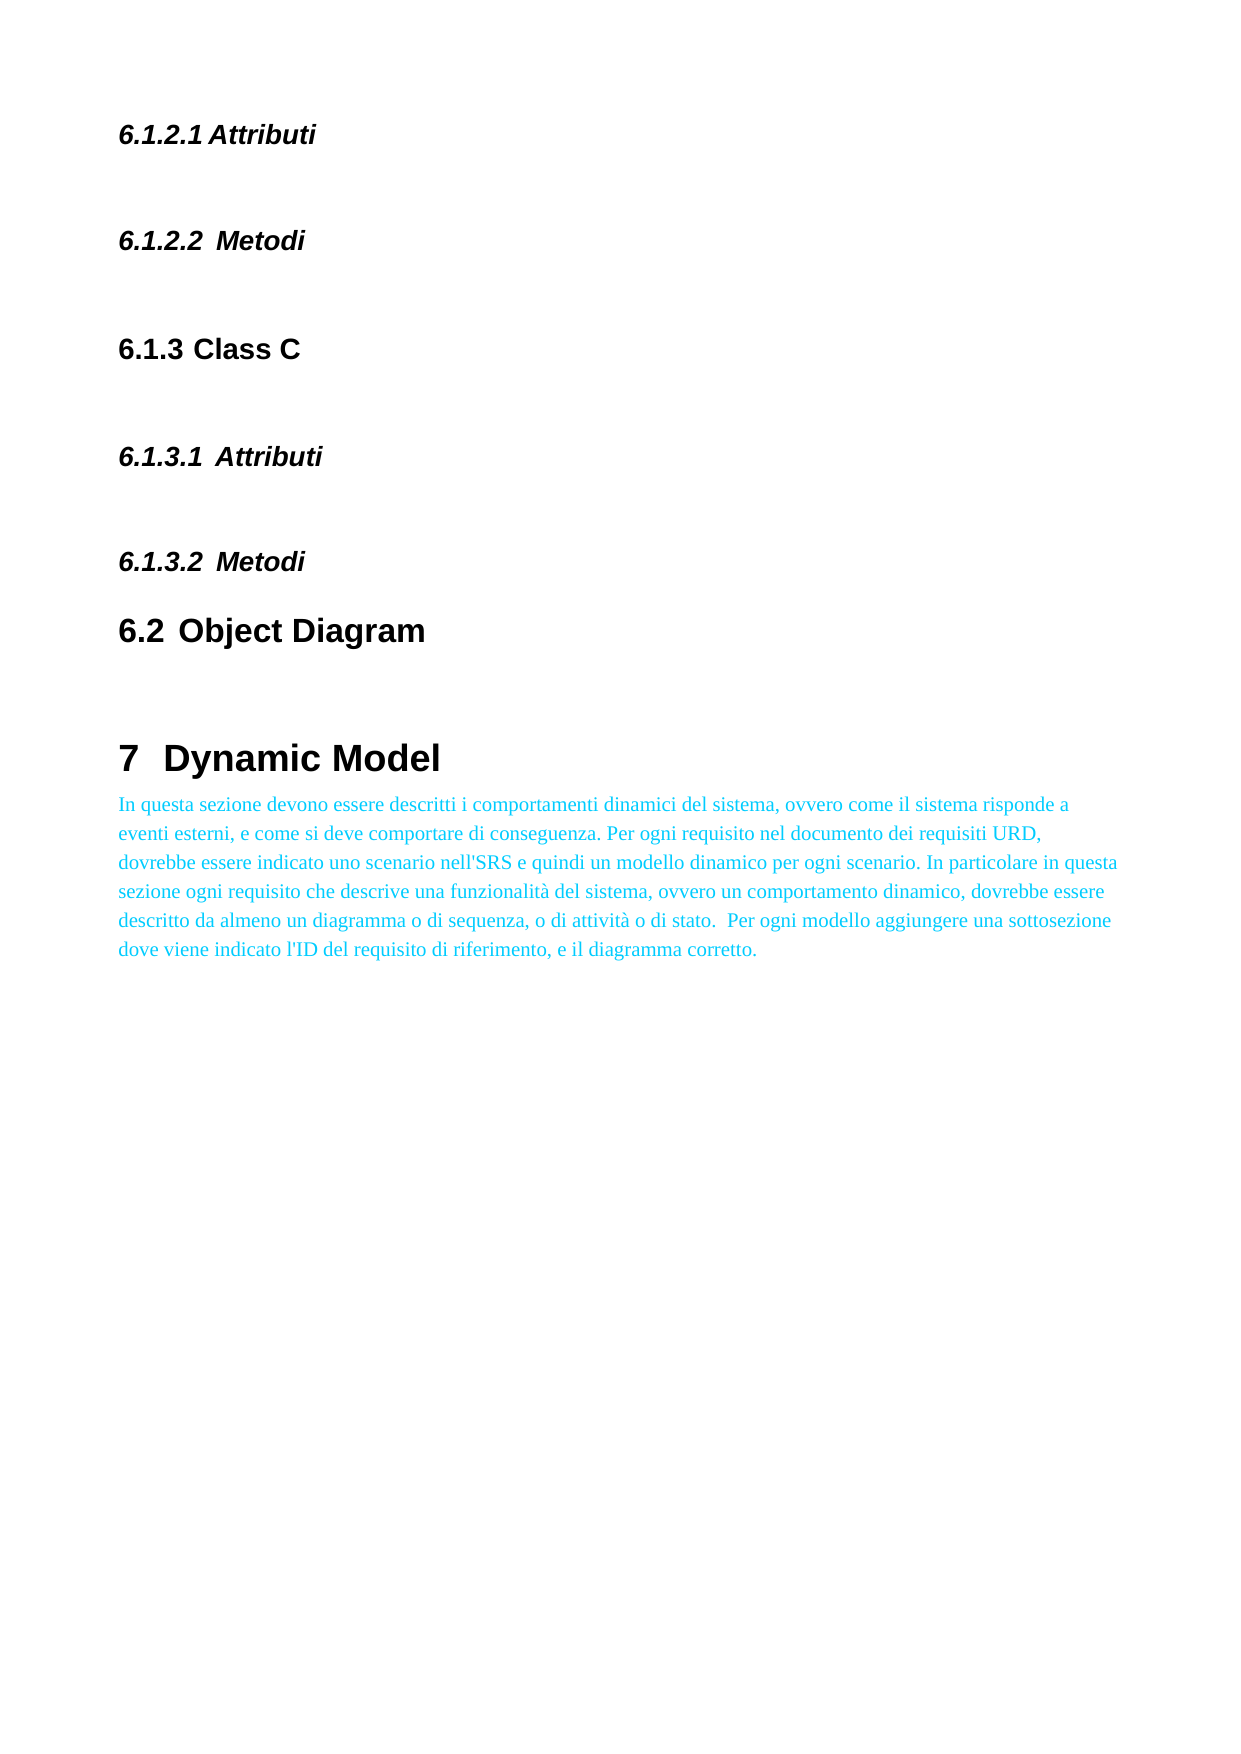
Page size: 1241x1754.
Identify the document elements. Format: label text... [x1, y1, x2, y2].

subtitle Metodi [118, 546, 1122, 578]
picture [1024, 801, 1031, 809]
picture [600, 859, 607, 867]
picture [364, 917, 371, 925]
picture [656, 946, 663, 954]
subtitle Attributi [118, 440, 1122, 472]
picture [983, 917, 990, 925]
picture [660, 830, 667, 838]
subtitle Metodi [118, 224, 1122, 256]
picture [509, 830, 516, 838]
picture [698, 888, 705, 896]
picture [725, 859, 732, 867]
picture [567, 830, 574, 838]
subtitle Class C [118, 332, 1122, 366]
picture [339, 859, 346, 867]
picture [780, 917, 787, 925]
text In questa sezione devono essere descritti i comportamenti dinamici del sistema, ovvero come il sistema risponde a eventi esterni, e come si deve comportare di conseguenza. Per ogni requisito nel documento dei requisiti URD, dovrebbe essere indicato uno scenario nell'SRS e quindi un modello dinamico per ogni scenario. In particolare in questa sezione ogni requisito che descrive una funzionalità del sistema, ovvero un comportamento dinamico, dovrebbe essere descritto da almeno un diagramma o di sequenza, o di attività o di stato. Per ogni modello aggiungere una sottosezione dove viene indicato l'ID del requisito di riferimento, e il diagramma corretto. [118, 792, 1122, 961]
picture [1028, 884, 1034, 898]
picture [627, 830, 634, 838]
subtitle Attributi [118, 118, 1122, 150]
subtitle Object Diagram [118, 611, 1122, 650]
picture [1021, 859, 1028, 867]
picture [856, 830, 863, 838]
picture [558, 859, 565, 867]
subtitle Dynamic Model [118, 736, 1122, 780]
picture [731, 888, 738, 896]
picture [640, 946, 647, 954]
picture [576, 801, 583, 809]
picture [211, 830, 220, 838]
picture [165, 855, 171, 869]
picture [968, 859, 975, 867]
picture [145, 859, 156, 867]
